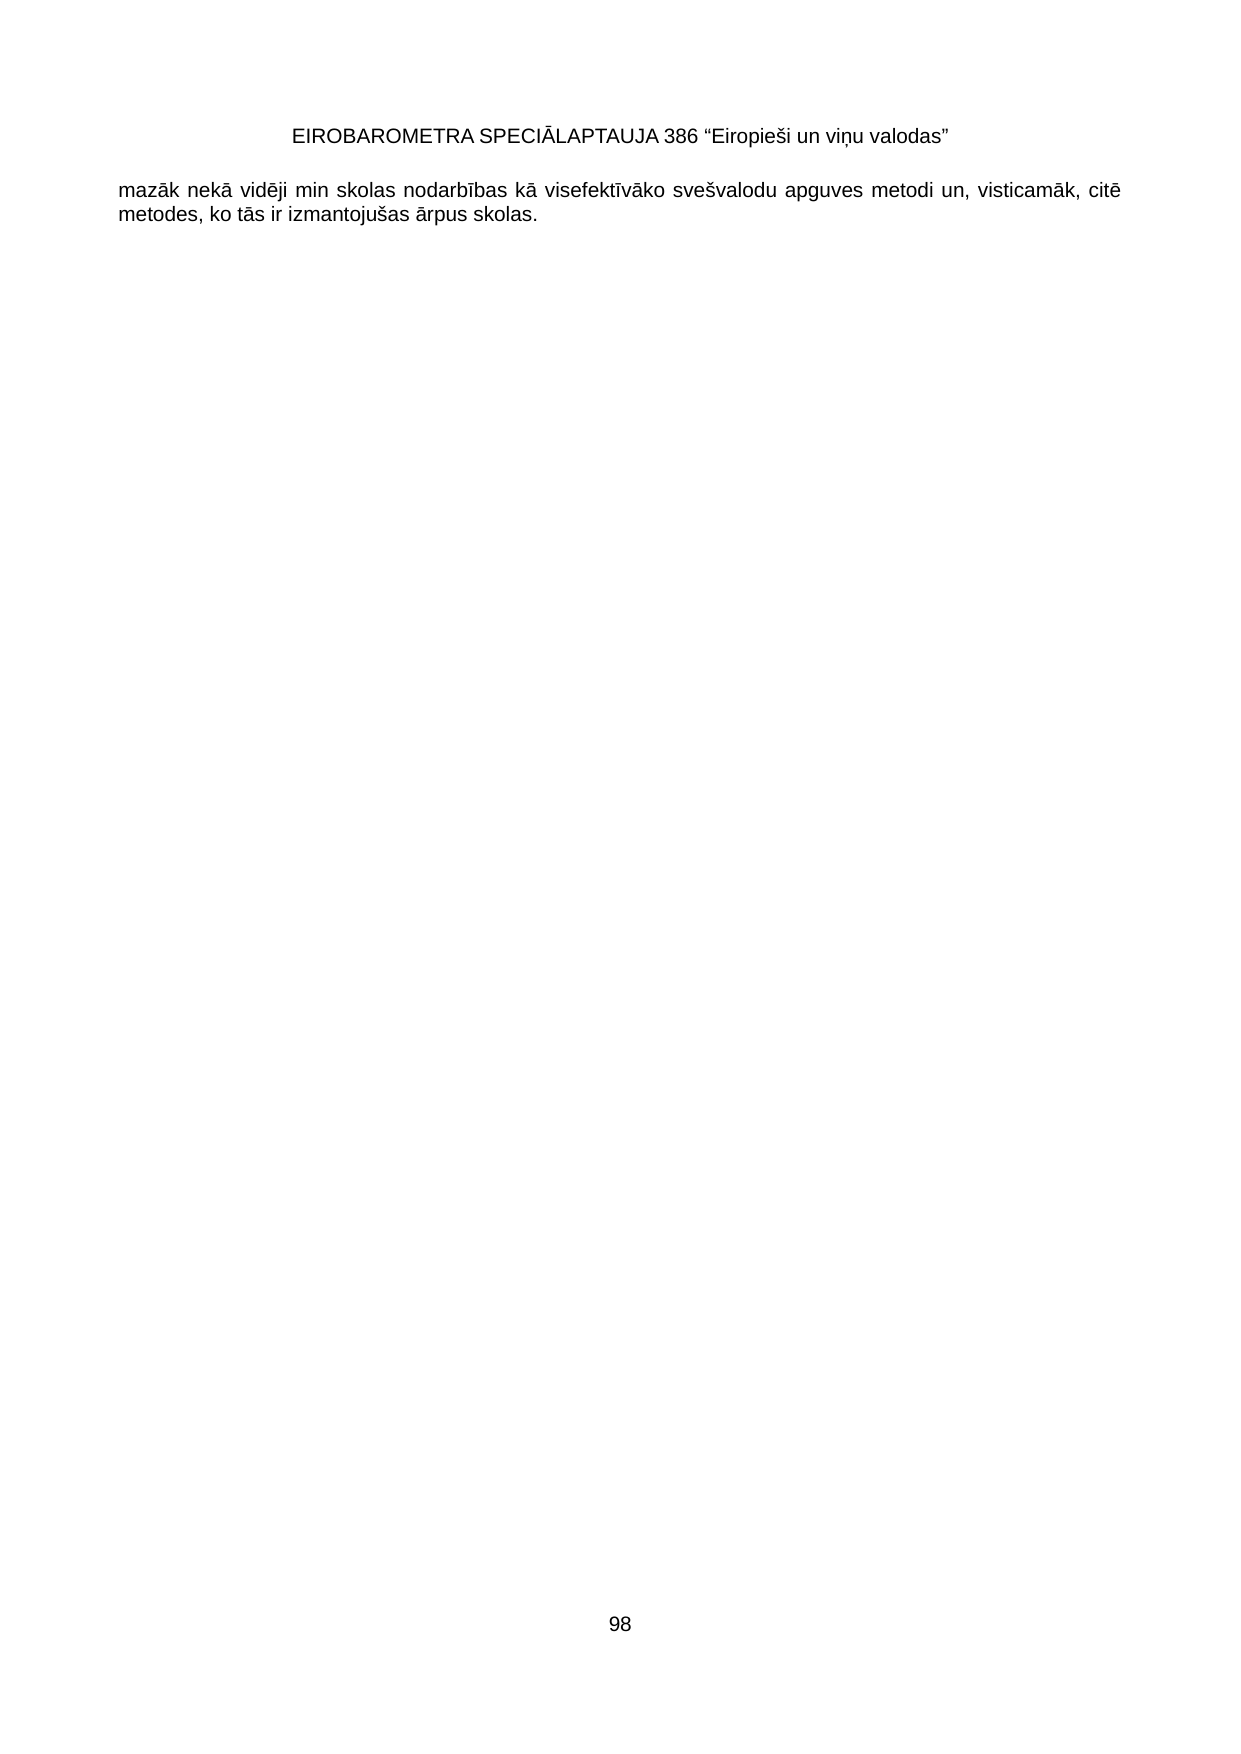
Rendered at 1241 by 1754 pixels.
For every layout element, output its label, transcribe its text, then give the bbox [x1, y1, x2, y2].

text mazāk nekā vidēji min skolas nodarbības kā visefektīvāko svešvalodu apguves metodi un, visticamāk, citē metodes, ko tās ir izmantojušas ārpus skolas. [118, 177, 1122, 225]
